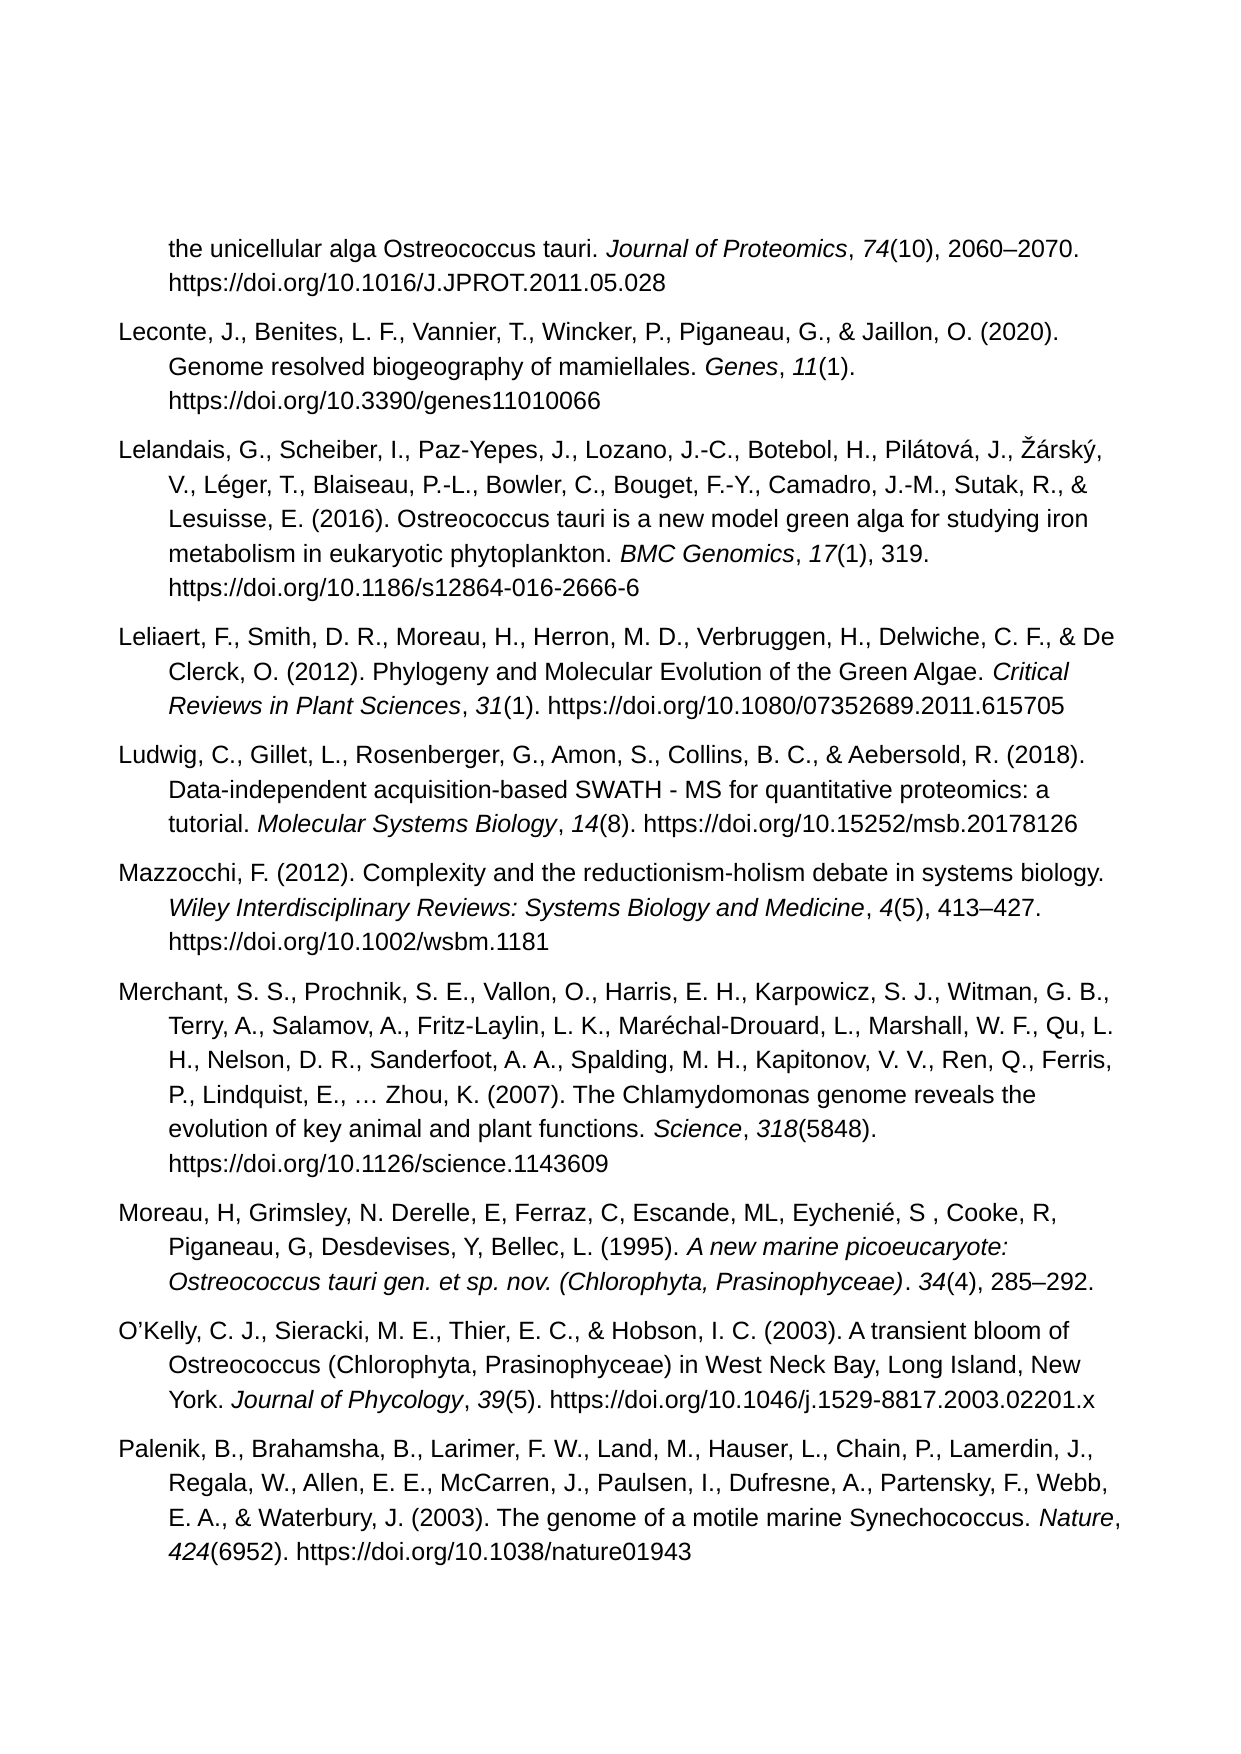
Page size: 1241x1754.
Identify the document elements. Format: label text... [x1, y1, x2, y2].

text the unicellular alga Ostreococcus tauri. Journal of Proteomics, 74(10), 2060–2070. https://doi.org/10.1016/J.JPROT.2011.05.028 [118, 234, 1122, 297]
text O’Kelly, C. J., Sieracki, M. E., Thier, E. C., & Hobson, I. C. (2003). A transient bloom of Ostreococcus (Chlorophyta, Prasinophyceae) in West Neck Bay, Long Island, New York. Journal of Phycology, 39(5). https://doi.org/10.1046/j.1529-8817.2003.02201.x [118, 1316, 1122, 1414]
text Leconte, J., Benites, L. F., Vannier, T., Wincker, P., Piganeau, G., & Jaillon, O. (2020). Genome resolved biogeography of mamiellales. Genes, 11(1). https://doi.org/10.3390/genes11010066 [118, 317, 1122, 415]
text Merchant, S. S., Prochnik, S. E., Vallon, O., Harris, E. H., Karpowicz, S. J., Witman, G. B., Terry, A., Salamov, A., Fritz-Laylin, L. K., Maréchal-Drouard, L., Marshall, W. F., Qu, L. H., Nelson, D. R., Sanderfoot, A. A., Spalding, M. H., Kapitonov, V. V., Ren, Q., Ferris, P., Lindquist, E., … Zhou, K. (2007). The Chlamydomonas genome reveals the evolution of key animal and plant functions. Science, 318(5848). https://doi.org/10.1126/science.1143609 [118, 976, 1122, 1178]
text Ludwig, C., Gillet, L., Rosenberger, G., Amon, S., Collins, B. C., & Aebersold, R. (2018). Data‐independent acquisition‐based SWATH ‐ MS for quantitative proteomics: a tutorial. Molecular Systems Biology, 14(8). https://doi.org/10.15252/msb.20178126 [118, 740, 1122, 838]
text Mazzocchi, F. (2012). Complexity and the reductionism-holism debate in systems biology. Wiley Interdisciplinary Reviews: Systems Biology and Medicine, 4(5), 413–427. https://doi.org/10.1002/wsbm.1181 [118, 858, 1122, 956]
text Lelandais, G., Scheiber, I., Paz-Yepes, J., Lozano, J.-C., Botebol, H., Pilátová, J., Žárský, V., Léger, T., Blaiseau, P.-L., Bowler, C., Bouget, F.-Y., Camadro, J.-M., Sutak, R., & Lesuisse, E. (2016). Ostreococcus tauri is a new model green alga for studying iron metabolism in eukaryotic phytoplankton. BMC Genomics, 17(1), 319. https://doi.org/10.1186/s12864-016-2666-6 [118, 435, 1122, 602]
text Leliaert, F., Smith, D. R., Moreau, H., Herron, M. D., Verbruggen, H., Delwiche, C. F., & De Clerck, O. (2012). Phylogeny and Molecular Evolution of the Green Algae. Critical Reviews in Plant Sciences, 31(1). https://doi.org/10.1080/07352689.2011.615705 [118, 622, 1122, 720]
text Moreau, H, Grimsley, N. Derelle, E, Ferraz, C, Escande, ML, Eychenié, S , Cooke, R, Piganeau, G, Desdevises, Y, Bellec, L. (1995). A new marine picoeucaryote: Ostreococcus tauri gen. et sp. nov. (Chlorophyta, Prasinophyceae). 34(4), 285–292. [118, 1198, 1122, 1296]
text Palenik, B., Brahamsha, B., Larimer, F. W., Land, M., Hauser, L., Chain, P., Lamerdin, J., Regala, W., Allen, E. E., McCarren, J., Paulsen, I., Dufresne, A., Partensky, F., Webb, E. A., & Waterbury, J. (2003). The genome of a motile marine Synechococcus. Nature, 424(6952). https://doi.org/10.1038/nature01943 [118, 1434, 1122, 1566]
